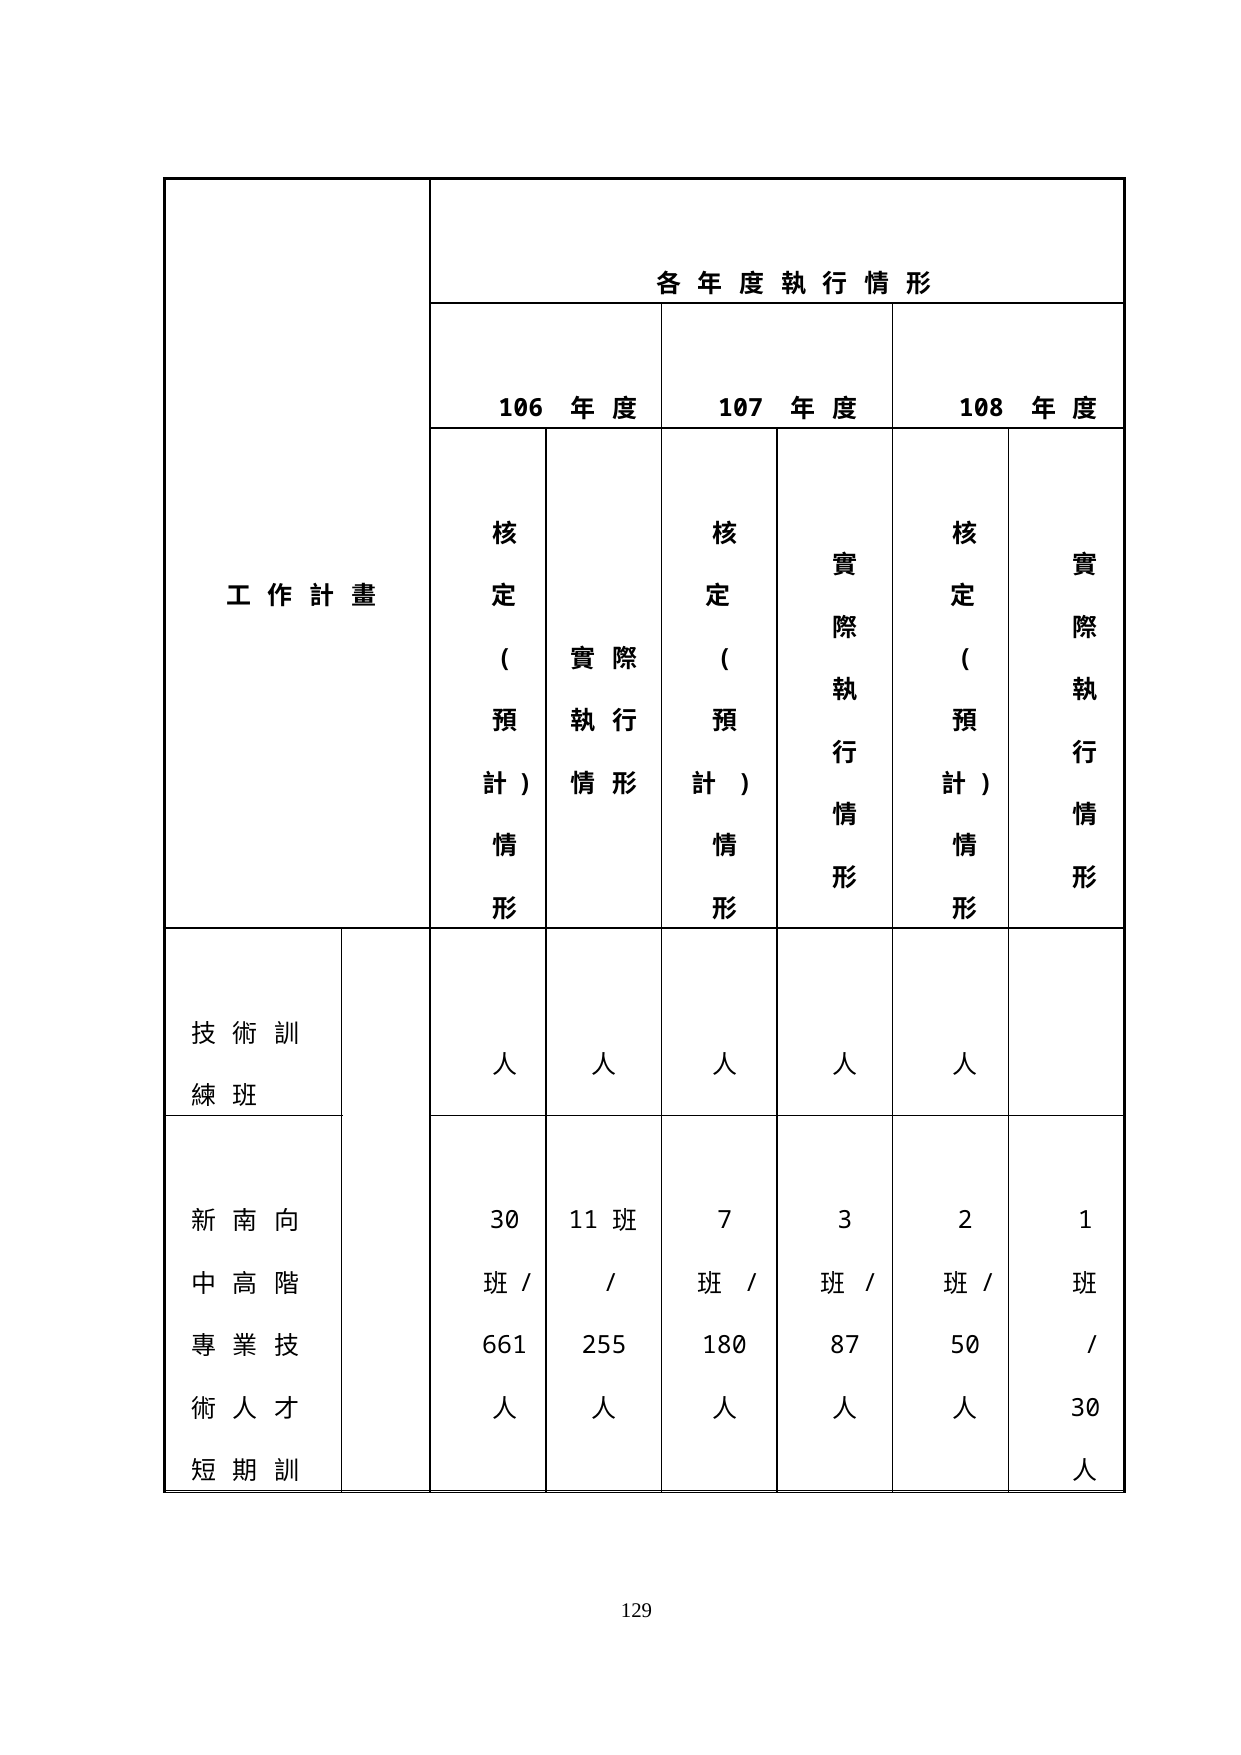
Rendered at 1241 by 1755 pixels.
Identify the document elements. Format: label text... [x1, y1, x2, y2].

table_cell 106年度 [431, 304, 661, 427]
table_cell 2班/ 50人 [893, 1116, 1008, 1490]
table_cell 108年度 [893, 304, 1123, 427]
table_cell 11班/ 255人 [547, 1116, 661, 1490]
table_cell - [1009, 929, 1123, 1115]
table_cell 核定(預計)情形 [662, 429, 776, 927]
table_header 工作計畫 [166, 180, 429, 927]
table_cell 30班/ 661人 [431, 1116, 545, 1490]
table_cell 實際執行情形 [1009, 429, 1123, 927]
table_cell 1班/ 30人 [1009, 1116, 1123, 1490]
table_cell 人 [778, 929, 892, 1115]
table_cell 人 [893, 929, 1008, 1115]
table_cell 新南向中高階專業技術人才短期訓 [166, 1116, 341, 1490]
table_cell [342, 929, 429, 1490]
table_cell 人 [662, 929, 776, 1115]
table_cell 107年度 [662, 304, 892, 427]
table_cell 實際執行情形 [547, 429, 661, 927]
table_cell 3班/ 87人 [778, 1116, 892, 1490]
table_cell 7班/ 180人 [662, 1116, 776, 1490]
table_header 各年度執行情形 [431, 180, 1123, 302]
table_cell 人 [547, 929, 661, 1115]
table_cell 實際執行情形 [778, 429, 892, 927]
table_cell 人 [431, 929, 545, 1115]
table_cell 核定(預計)情形 [431, 429, 545, 927]
table_cell 核定(預計)情形 [893, 429, 1008, 927]
table_cell 技術訓練班 [166, 929, 341, 1115]
